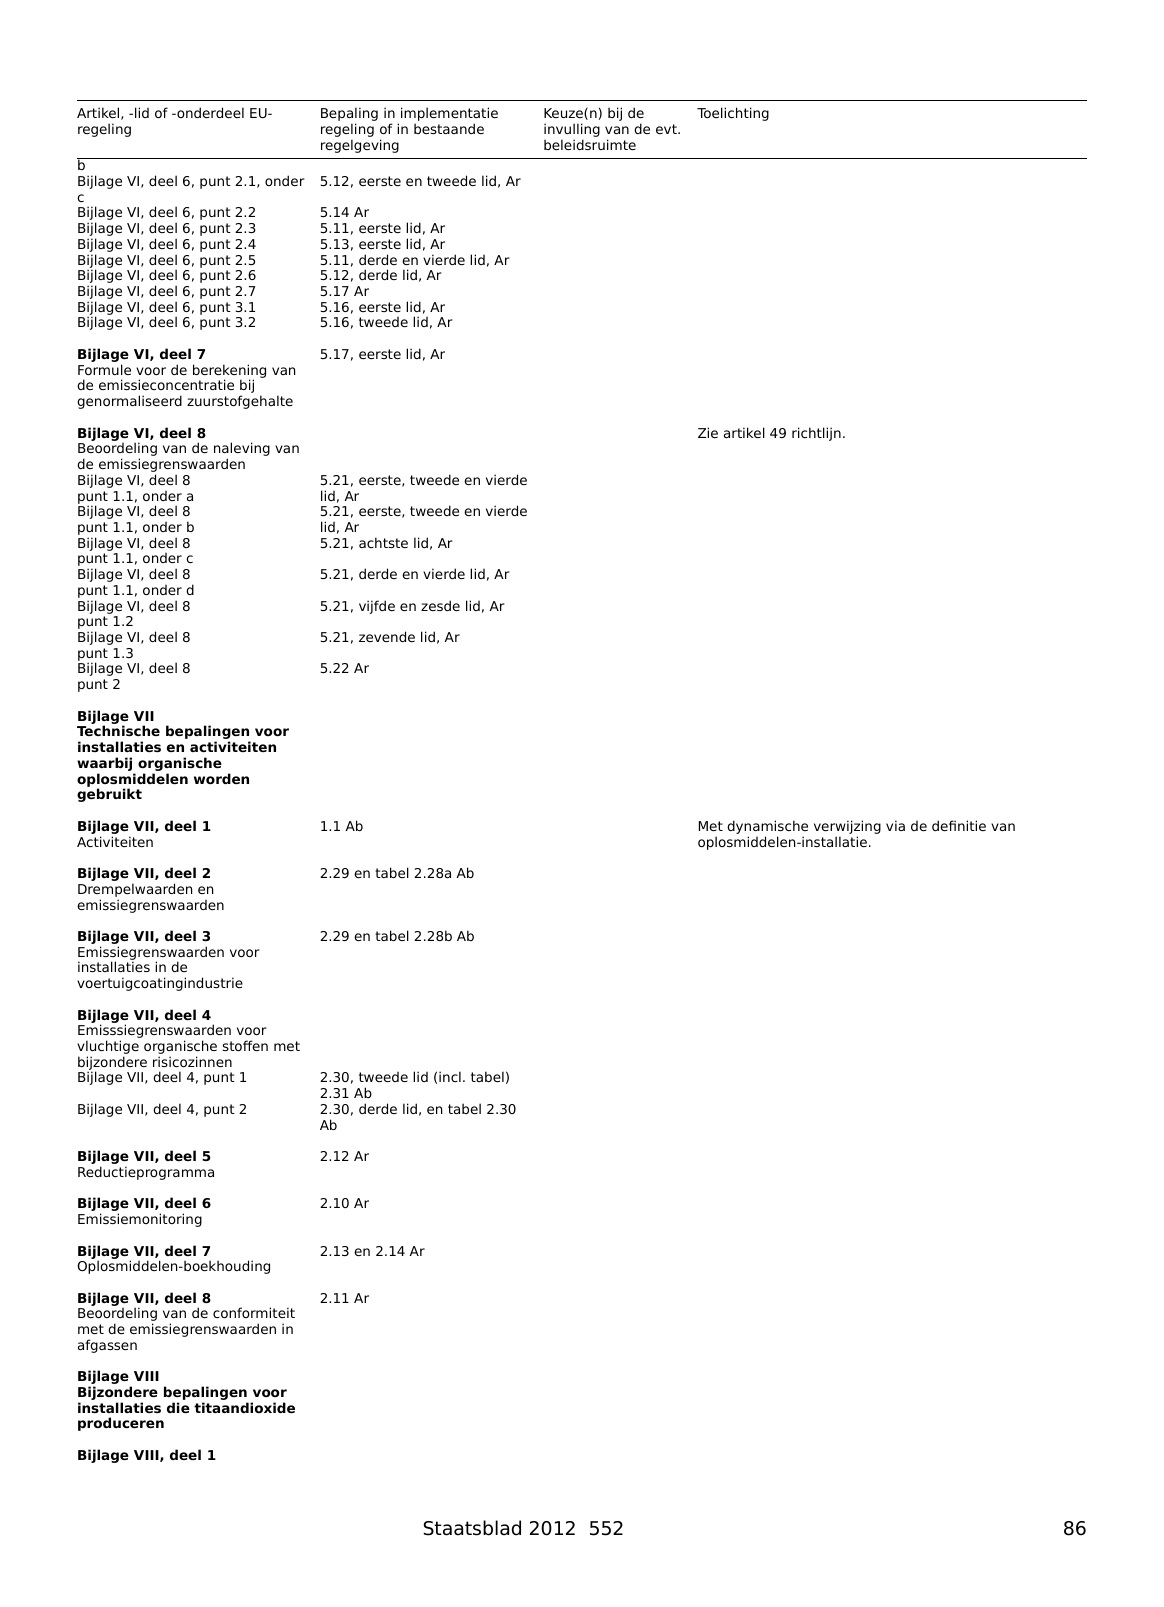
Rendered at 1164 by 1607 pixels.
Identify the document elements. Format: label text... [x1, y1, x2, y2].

table_cell [537, 630, 691, 661]
table_cell [691, 159, 1087, 174]
table_cell [314, 1432, 537, 1448]
table_cell [314, 992, 537, 1007]
table_cell [314, 1275, 537, 1291]
table_cell 5.16, eerste lid, Ar [314, 300, 537, 315]
table_cell [537, 300, 691, 315]
table_cell [537, 1008, 691, 1070]
table_cell [77, 1432, 314, 1448]
table_cell [537, 174, 691, 205]
table_cell [691, 1243, 1087, 1275]
table_cell [537, 410, 691, 425]
table_cell [537, 1369, 691, 1432]
table_cell [537, 1149, 691, 1180]
table_cell [537, 221, 691, 237]
table_cell Bijlage VII Technische bepalingen voor installaties en activiteiten waarbij organische oplosmiddelen worden gebruikt [77, 709, 314, 803]
table_cell Bijlage VI, deel 7 Formule voor de berekening van de emissieconcentratie bij genormaliseerd zuurstofgehalte [77, 347, 314, 410]
table_cell 2.29 en tabel 2.28b Ab [314, 929, 537, 992]
table_cell Bijlage VI, deel 6, punt 2.4 [77, 237, 314, 252]
table_cell Bijlage VII, deel 4, punt 2 [77, 1102, 314, 1133]
table_cell [77, 1275, 314, 1291]
table_cell [691, 1196, 1087, 1228]
table_cell [537, 929, 691, 992]
table_cell Bijlage VII, deel 7 Oplosmiddelen-boekhouding [77, 1243, 314, 1275]
table_cell Bijlage VII, deel 5 Reductieprogramma [77, 1149, 314, 1180]
table_cell 5.22 Ar [314, 661, 537, 693]
table_cell [537, 1432, 691, 1448]
table_cell [537, 850, 691, 866]
table_cell Zie artikel 49 richtlijn. [691, 425, 1087, 473]
table_cell [691, 1354, 1087, 1369]
table_cell [77, 1133, 314, 1149]
table_cell [77, 1228, 314, 1243]
table_cell Bijlage VII, deel 1 Activiteiten [77, 819, 314, 850]
table_cell 5.11, eerste lid, Ar [314, 221, 537, 237]
table_cell 5.13, eerste lid, Ar [314, 237, 537, 252]
table_cell Bijlage VI, deel 8 punt 2 [77, 661, 314, 693]
table_cell [537, 205, 691, 221]
table_header Bepaling in implementatie regeling of in bestaande regelgeving [314, 101, 537, 158]
table_cell [77, 331, 314, 347]
table_cell [314, 159, 537, 174]
table_cell [537, 913, 691, 929]
table_cell [691, 1228, 1087, 1243]
table_cell Bijlage VII, deel 4, punt 1 [77, 1070, 314, 1102]
table_cell Bijlage VI, deel 8 punt 1.1, onder b [77, 504, 314, 536]
table_header Toelichting [691, 101, 1087, 158]
table_cell [691, 221, 1087, 237]
table_cell Bijlage VII, deel 2 Drempelwaarden en emissiegrenswaarden [77, 866, 314, 913]
table_cell 5.21, vijfde en zesde lid, Ar [314, 599, 537, 630]
table_cell 5.12, eerste en tweede lid, Ar [314, 174, 537, 205]
table_cell [537, 1448, 691, 1463]
table_cell [314, 693, 537, 708]
table_cell b [77, 159, 314, 174]
table_cell Bijlage VIII, deel 1 [77, 1448, 314, 1463]
table_cell 2.10 Ar [314, 1196, 537, 1228]
table_cell [691, 205, 1087, 221]
table_cell Bijlage VI, deel 6, punt 3.2 [77, 315, 314, 331]
table_cell [691, 315, 1087, 331]
table_cell [537, 473, 691, 504]
table_cell Bijlage VII, deel 6 Emissiemonitoring [77, 1196, 314, 1228]
table_cell [691, 347, 1087, 410]
table_cell [314, 1354, 537, 1369]
table_cell [537, 819, 691, 850]
table_cell [691, 331, 1087, 347]
table_cell [314, 850, 537, 866]
table_cell [691, 284, 1087, 299]
table_cell [691, 693, 1087, 708]
table_cell [691, 709, 1087, 803]
table_cell [314, 1008, 537, 1070]
table_cell [537, 1180, 691, 1196]
table_cell 2.13 en 2.14 Ar [314, 1243, 537, 1275]
table_cell [314, 1369, 537, 1432]
table_cell [537, 284, 691, 299]
table_cell Bijlage VII, deel 4 Emisssiegrenswaarden voor vluchtige organische stoffen met bijzondere risicozinnen [77, 1008, 314, 1070]
table_cell Bijlage VI, deel 6, punt 2.5 [77, 253, 314, 268]
table_cell [691, 473, 1087, 504]
table_cell [537, 709, 691, 803]
table_cell [691, 1102, 1087, 1133]
table_cell [691, 300, 1087, 315]
table_cell [691, 268, 1087, 284]
table_cell [537, 253, 691, 268]
table_cell 5.21, eerste, tweede en vierde lid, Ar [314, 473, 537, 504]
table_cell [537, 536, 691, 567]
table_cell Bijlage VI, deel 6, punt 2.2 [77, 205, 314, 221]
table_cell 5.12, derde lid, Ar [314, 268, 537, 284]
table_cell [537, 1275, 691, 1291]
table_cell [77, 992, 314, 1007]
table_cell [77, 693, 314, 708]
table_cell Bijlage VI, deel 6, punt 2.3 [77, 221, 314, 237]
table_cell 2.29 en tabel 2.28a Ab [314, 866, 537, 913]
table_cell 5.14 Ar [314, 205, 537, 221]
table_cell Bijlage VI, deel 6, punt 2.7 [77, 284, 314, 299]
table_cell [691, 410, 1087, 425]
table_cell [537, 567, 691, 598]
table_cell [691, 1008, 1087, 1070]
table_cell [691, 850, 1087, 866]
table_header Artikel, -lid of -onderdeel EU-regeling [77, 101, 314, 158]
table_cell [537, 992, 691, 1007]
table_cell [77, 1354, 314, 1369]
table_cell 5.17 Ar [314, 284, 537, 299]
table_cell 2.30, tweede lid (incl. tabel) 2.31 Ab [314, 1070, 537, 1102]
table_cell [691, 567, 1087, 598]
table_cell Bijlage VIII Bijzondere bepalingen voor installaties die titaandioxide produceren [77, 1369, 314, 1432]
table_cell [537, 1196, 691, 1228]
table_cell [537, 237, 691, 252]
table_cell 5.17, eerste lid, Ar [314, 347, 537, 410]
table_cell [537, 159, 691, 174]
table_cell [314, 425, 537, 473]
table_cell Bijlage VI, deel 6, punt 2.1, onder c [77, 174, 314, 205]
table_cell Bijlage VI, deel 6, punt 2.6 [77, 268, 314, 284]
table_cell 5.21, achtste lid, Ar [314, 536, 537, 567]
table_cell [537, 661, 691, 693]
table_cell [537, 1354, 691, 1369]
table_cell 2.30, derde lid, en tabel 2.30 Ab [314, 1102, 537, 1133]
table_cell [691, 630, 1087, 661]
table_cell [537, 599, 691, 630]
table_cell [691, 1070, 1087, 1102]
table_cell Bijlage VI, deel 8 punt 1.1, onder c [77, 536, 314, 567]
table_cell [77, 803, 314, 819]
table_cell [691, 1149, 1087, 1180]
table_cell [691, 253, 1087, 268]
table_cell [691, 1369, 1087, 1432]
table_cell [537, 504, 691, 536]
table_cell [314, 331, 537, 347]
table_cell [537, 1133, 691, 1149]
table_cell Bijlage VI, deel 6, punt 3.1 [77, 300, 314, 315]
table_cell 5.21, zevende lid, Ar [314, 630, 537, 661]
table_cell [537, 803, 691, 819]
table_cell [691, 1432, 1087, 1448]
table_cell [314, 1180, 537, 1196]
table_cell [691, 661, 1087, 693]
table_cell 5.21, derde en vierde lid, Ar [314, 567, 537, 598]
table_cell 1.1 Ab [314, 819, 537, 850]
table_cell [537, 1070, 691, 1102]
table_cell [77, 913, 314, 929]
table_cell Bijlage VI, deel 8 Beoordeling van de naleving van de emissiegrenswaarden [77, 425, 314, 473]
table_cell Bijlage VI, deel 8 punt 1.3 [77, 630, 314, 661]
table_cell [537, 347, 691, 410]
table_cell [314, 410, 537, 425]
table_cell Bijlage VII, deel 3 Emissiegrenswaarden voor installaties in de voertuigcoatingindustrie [77, 929, 314, 992]
table_cell [691, 803, 1087, 819]
table_cell Bijlage VI, deel 8 punt 1.1, onder d [77, 567, 314, 598]
table_cell [537, 1228, 691, 1243]
table_cell [691, 536, 1087, 567]
table_cell 2.11 Ar [314, 1291, 537, 1353]
table_cell [691, 504, 1087, 536]
table_cell [691, 174, 1087, 205]
table_cell 5.11, derde en vierde lid, Ar [314, 253, 537, 268]
table_cell [691, 1275, 1087, 1291]
table_cell [691, 992, 1087, 1007]
table_cell [314, 913, 537, 929]
table_cell [537, 268, 691, 284]
table_cell [77, 410, 314, 425]
table_cell [691, 599, 1087, 630]
table_cell 5.16, tweede lid, Ar [314, 315, 537, 331]
table_cell [537, 693, 691, 708]
table_cell 5.21, eerste, tweede en vierde lid, Ar [314, 504, 537, 536]
table_cell [691, 1180, 1087, 1196]
table_cell [691, 1133, 1087, 1149]
table_cell [314, 803, 537, 819]
table_cell 2.12 Ar [314, 1149, 537, 1180]
table_cell [537, 866, 691, 913]
table_cell [691, 929, 1087, 992]
table_cell [537, 1243, 691, 1275]
table_cell [77, 1180, 314, 1196]
table_cell [537, 1291, 691, 1353]
table_cell [537, 315, 691, 331]
table_cell [537, 1102, 691, 1133]
table_cell [314, 1133, 537, 1149]
table_cell [691, 1448, 1087, 1463]
table_cell [691, 237, 1087, 252]
table_cell Bijlage VII, deel 8 Beoordeling van de conformiteit met de emissiegrenswaarden in afgassen [77, 1291, 314, 1353]
table_cell [537, 331, 691, 347]
table_cell [314, 1448, 537, 1463]
table_cell [691, 913, 1087, 929]
table_cell [537, 425, 691, 473]
table_cell [314, 709, 537, 803]
table_cell Met dynamische verwijzing via de definitie van oplosmiddelen-installatie. [691, 819, 1087, 850]
table_cell Bijlage VI, deel 8 punt 1.1, onder a [77, 473, 314, 504]
table_cell Bijlage VI, deel 8 punt 1.2 [77, 599, 314, 630]
table_cell [314, 1228, 537, 1243]
table_cell [691, 866, 1087, 913]
table_cell [691, 1291, 1087, 1353]
table_header Keuze(n) bij de invulling van de evt. beleidsruimte [537, 101, 691, 158]
table_cell [77, 850, 314, 866]
